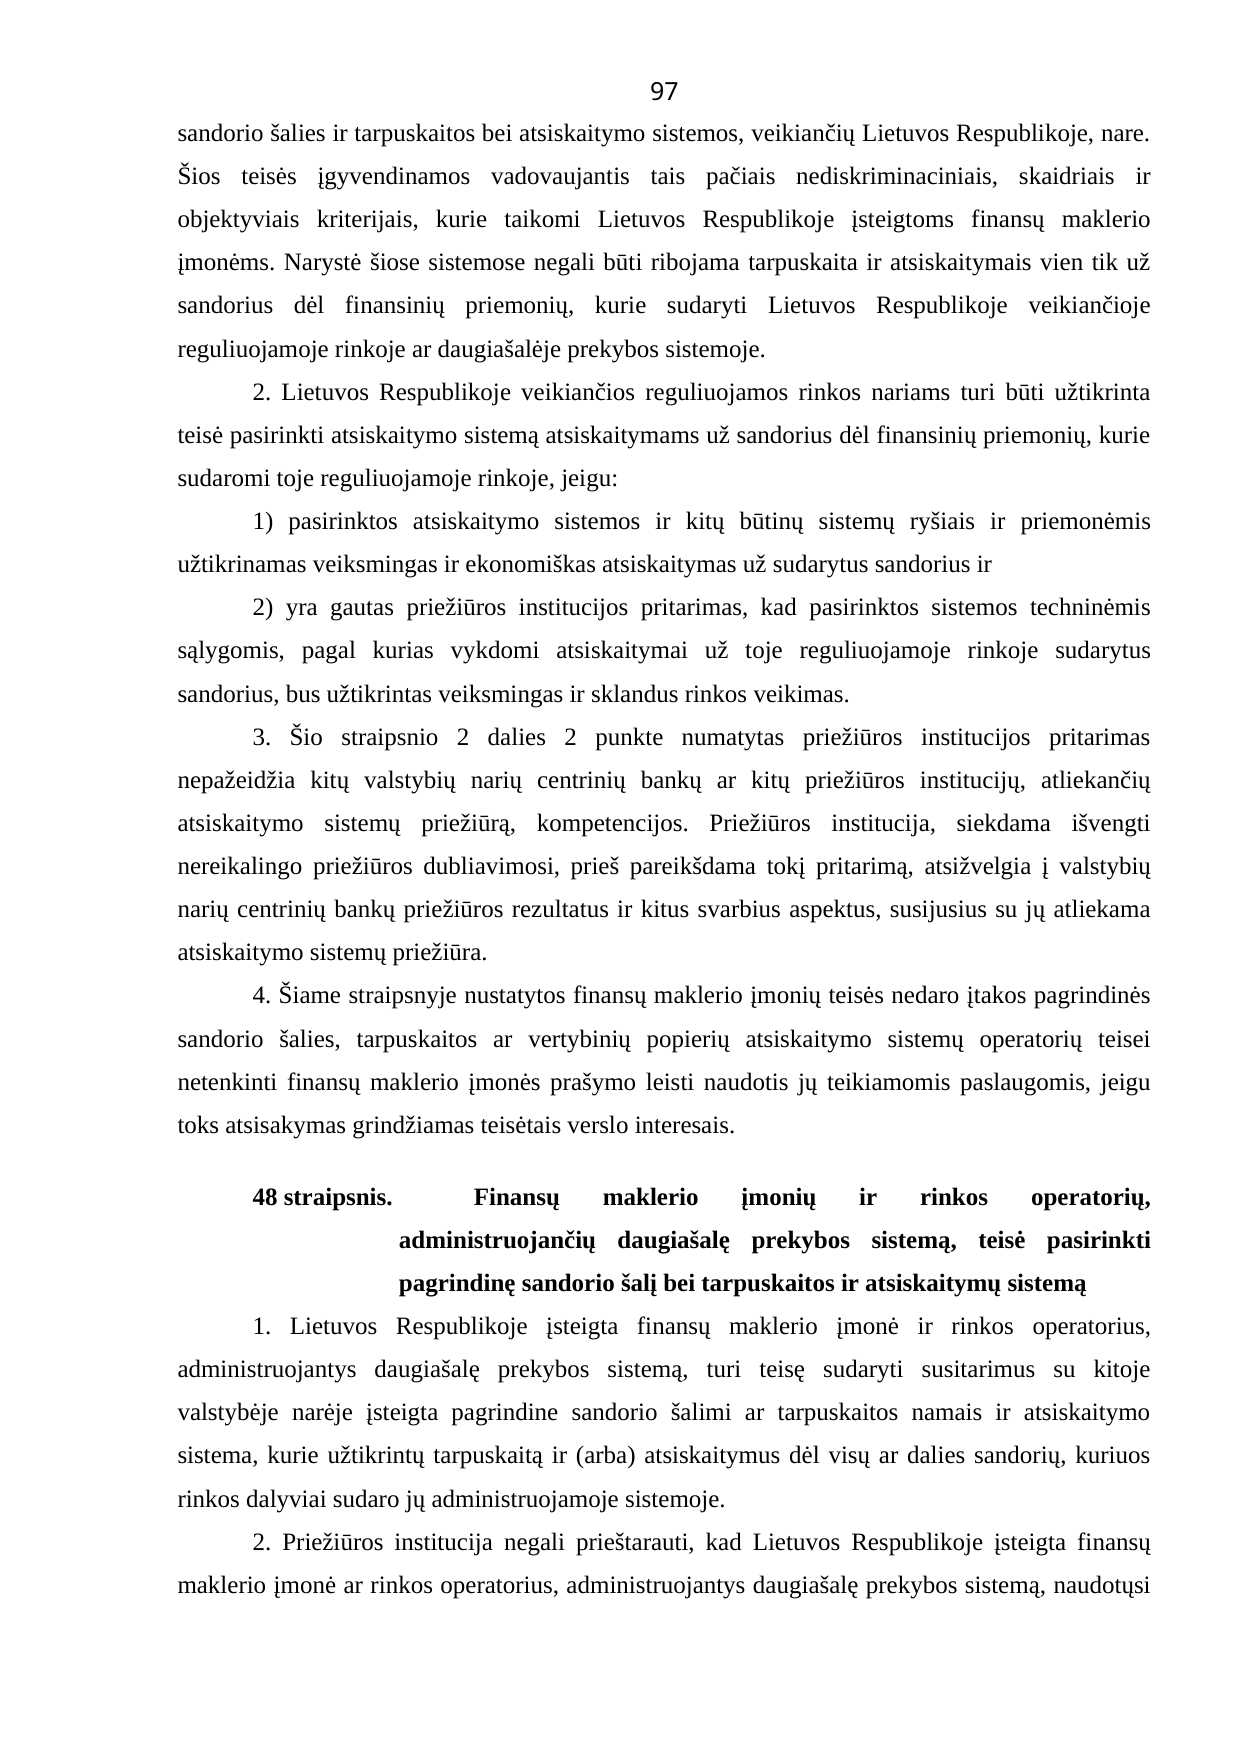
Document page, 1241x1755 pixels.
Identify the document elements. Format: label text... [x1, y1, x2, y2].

text 4. Šiame straipsnyje nustatytos finansų maklerio įmonių teisės nedaro įtakos pagrindinės sandorio šalies, tarpuskaitos ar vertybinių popierių atsiskaitymo sistemų operatorių teisei netenkinti finansų maklerio įmonės prašymo leisti naudotis jų teikiamomis paslaugomis, jeigu toks atsisakymas grindžiamas teisėtais verslo interesais. [177, 981, 1152, 1139]
text 3. Šio straipsnio 2 dalies 2 punkte numatytas priežiūros institucijos pritarimas nepažeidžia kitų valstybių narių centrinių bankų ar kitų priežiūros institucijų, atliekančių atsiskaitymo sistemų priežiūrą, kompetencijos. Priežiūros institucija, siekdama išvengti nereikalingo priežiūros dubliavimosi, prieš pareikšdama tokį pritarimą, atsižvelgia į valstybių narių centrinių bankų priežiūros rezultatus ir kitus svarbius aspektus, susijusius su jų atliekama atsiskaitymo sistemų priežiūra. [177, 722, 1152, 966]
text 1) pasirinktos atsiskaitymo sistemos ir kitų būtinų sistemų ryšiais ir priemonėmis užtikrinamas veiksmingas ir ekonomiškas atsiskaitymas už sudarytus sandorius ir [177, 506, 1152, 578]
text sandorio šalies ir tarpuskaitos bei atsiskaitymo sistemos, veikiančių Lietuvos Respublikoje, nare. Šios teisės įgyvendinamos vadovaujantis tais pačiais nediskriminaciniais, skaidriais ir objektyviais kriterijais, kurie taikomi Lietuvos Respublikoje įsteigtoms finansų maklerio įmonėms. Narystė šiose sistemose negali būti ribojama tarpuskaita ir atsiskaitymais vien tik už sandorius dėl finansinių priemonių, kurie sudaryti Lietuvos Respublikoje veikiančioje reguliuojamoje rinkoje ar daugiašalėje prekybos sistemoje. [177, 118, 1152, 362]
text 2. Priežiūros institucija negali prieštarauti, kad Lietuvos Respublikoje įsteigta finansų maklerio įmonė ar rinkos operatorius, administruojantys daugiašalę prekybos sistemą, naudotųsi [177, 1527, 1152, 1599]
text 1. Lietuvos Respublikoje įsteigta finansų maklerio įmonė ir rinkos operatorius, administruojantys daugiašalę prekybos sistemą, turi teisę sudaryti susitarimus su kitoje valstybėje narėje įsteigta pagrindine sandorio šalimi ar tarpuskaitos namais ir atsiskaitymo sistema, kurie užtikrintų tarpuskaitą ir (arba) atsiskaitymus dėl visų ar dalies sandorių, kuriuos rinkos dalyviai sudaro jų administruojamoje sistemoje. [177, 1311, 1152, 1512]
text 2) yra gautas priežiūros institucijos pritarimas, kad pasirinktos sistemos techninėmis sąlygomis, pagal kurias vykdomi atsiskaitymai už toje reguliuojamoje rinkoje sudarytus sandorius, bus užtikrintas veiksmingas ir sklandus rinkos veikimas. [177, 592, 1152, 707]
text 48 straipsnis. Finansų maklerio įmonių ir rinkos operatorių, administruojančių daugiašalę prekybos sistemą, teisė pasirinkti pagrindinę sandorio šalį bei tarpuskaitos ir atsiskaitymų sistemą [252, 1182, 1152, 1297]
text 2. Lietuvos Respublikoje veikiančios reguliuojamos rinkos nariams turi būti užtikrinta teisė pasirinkti atsiskaitymo sistemą atsiskaitymams už sandorius dėl finansinių priemonių, kurie sudaromi toje reguliuojamoje rinkoje, jeigu: [177, 377, 1152, 492]
